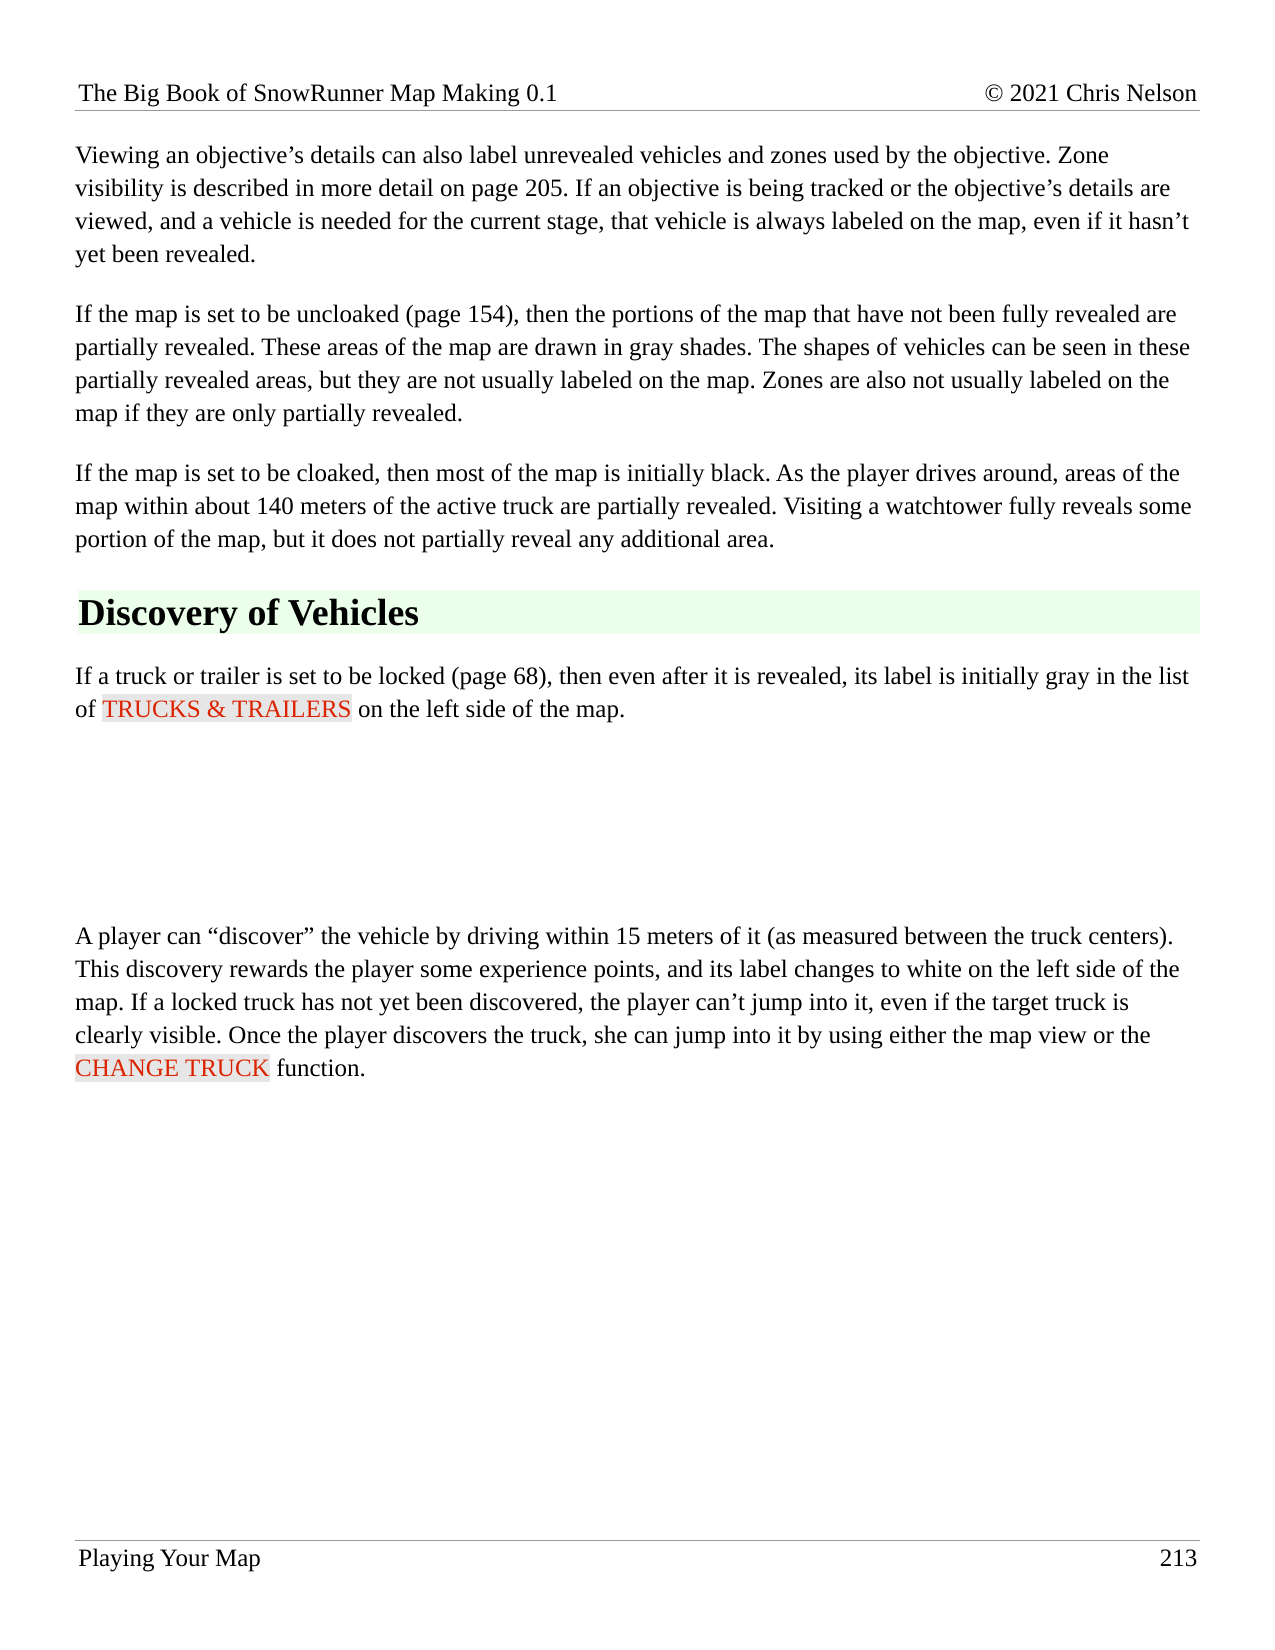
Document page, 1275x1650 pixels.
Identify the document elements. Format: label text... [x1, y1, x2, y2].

text Viewing an objective’s details can also label unrevealed vehicles and zones used by the objective. Zone visibility is described in more detail on page 205. If an objective is being tracked or the objective’s details are viewed, and a vehicle is needed for the current stage, that vehicle is always labeled on the map, even if it hasn’t yet been revealed. [75, 140, 1200, 268]
subtitle Discovery of Vehicles [78, 590, 1200, 634]
text If the map is set to be uncloaked (page 154), then the portions of the map that have not been fully revealed are partially revealed. These areas of the map are drawn in gray shades. The shapes of vehicles can be seen in these partially revealed areas, but they are not usually labeled on the map. Zones are also not usually labeled on the map if they are only partially revealed. [75, 299, 1200, 427]
text A player can “discover” the vehicle by driving within 15 meters of it (as measured between the truck centers). This discovery rewards the player some experience points, and its label changes to white on the left side of the map. If a locked truck has not yet been discovered, the player can’t jump into it, even if the target truck is clearly visible. Once the player discovers the truck, she can jump into it by using either the map view or the CHANGE TRUCK function. [75, 921, 1200, 1082]
text If the map is set to be cloaked, then most of the map is initially black. As the player drives around, areas of the map within about 140 meters of the active truck are partially revealed. Visiting a watchtower fully reveals some portion of the map, but it does not partially reveal any additional area. [75, 458, 1200, 553]
text If a truck or trailer is set to be locked (page 68), then even after it is revealed, its label is initially gray in the list of TRUCKS & TRAILERS on the left side of the map. [75, 661, 1200, 722]
